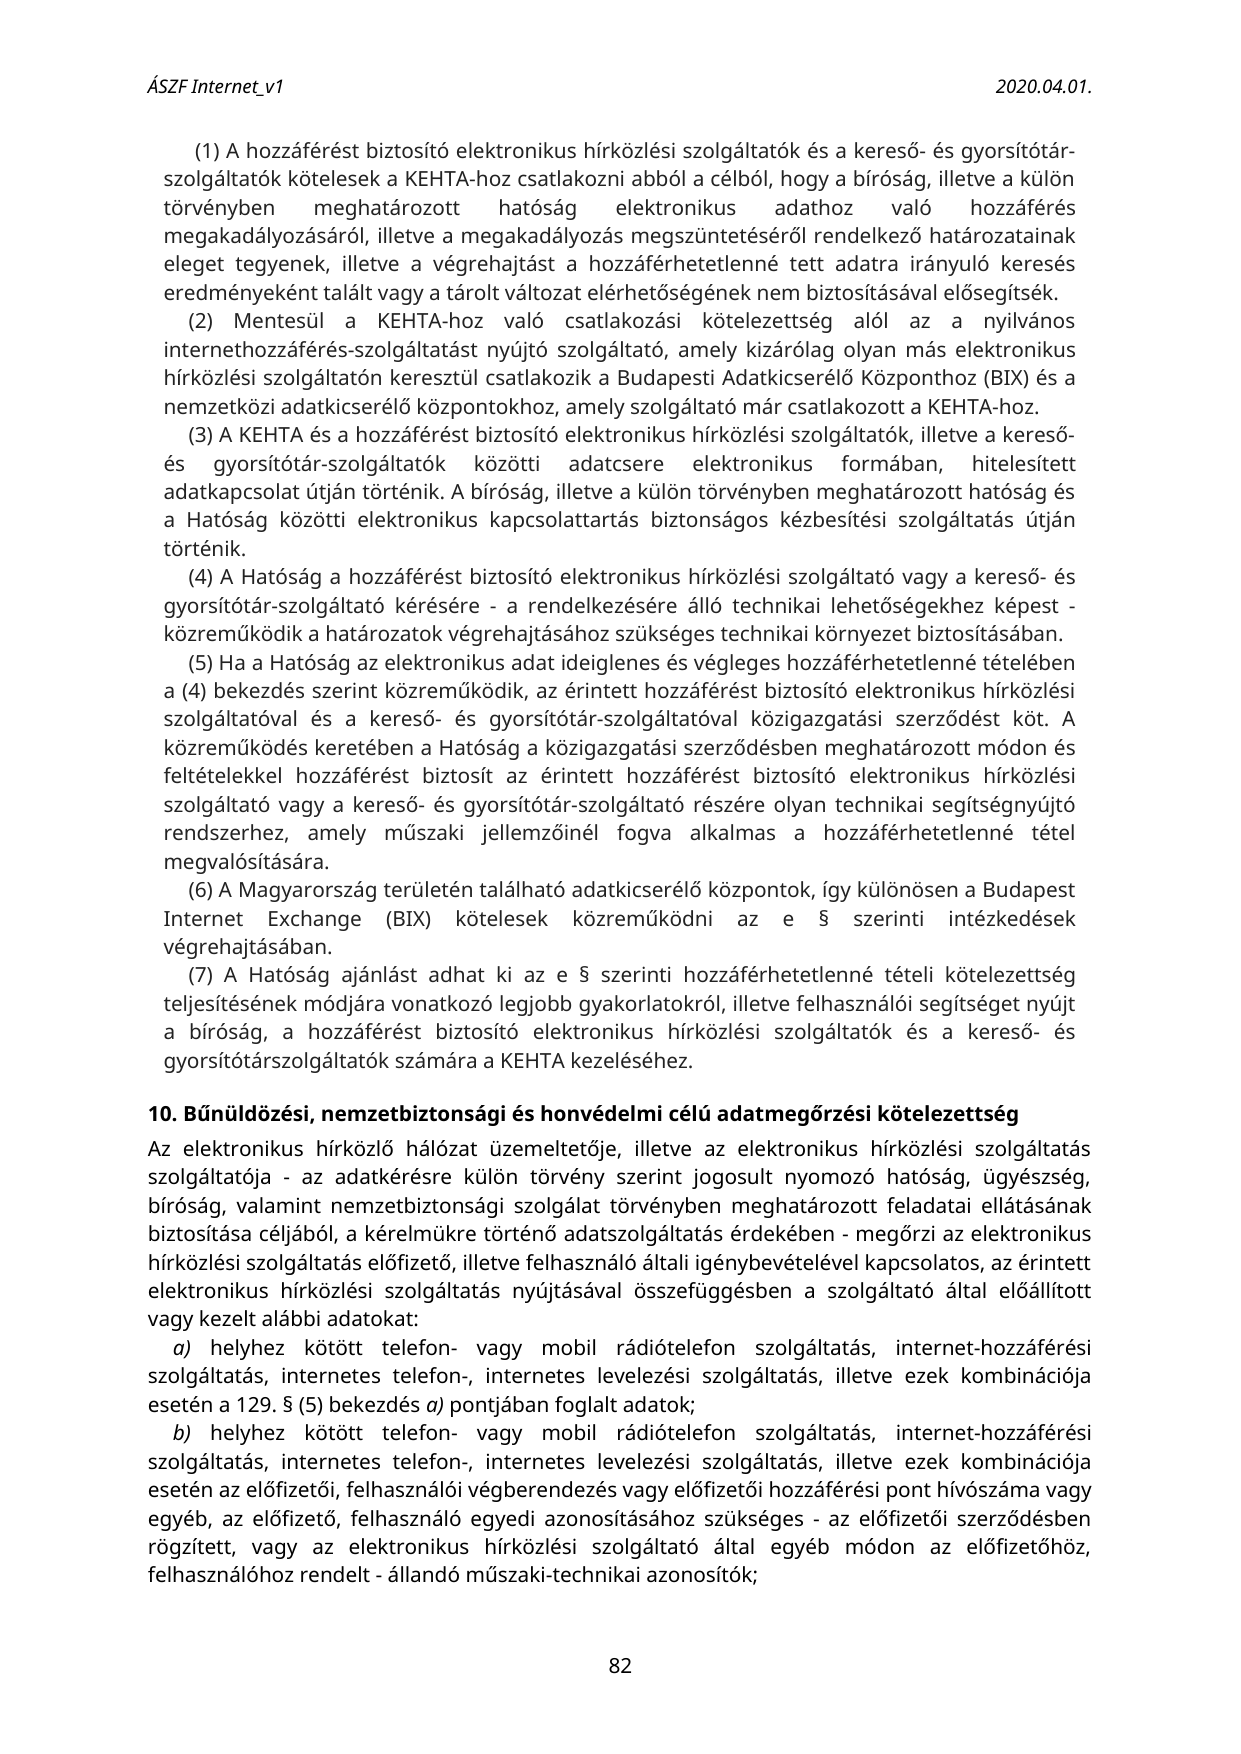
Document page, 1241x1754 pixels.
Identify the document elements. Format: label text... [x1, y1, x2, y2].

text (3) A KEHTA és a hozzáférést biztosító elektronikus hírközlési szolgáltatók, illetve a kereső- és gyorsítótár-szolgáltatók közötti adatcsere elektronikus formában, hitelesített adatkapcsolat útján történik. A bíróság, illetve a külön törvényben meghatározott hatóság és a Hatóság közötti elektronikus kapcsolattartás biztonságos kézbesítési szolgáltatás útján történik. [163, 420, 1077, 562]
subtitle 10. Bűnüldözési, nemzetbiztonsági és honvédelmi célú adatmegőrzési kötelezettség [148, 1099, 1092, 1128]
text (7) A Hatóság ajánlást adhat ki az e § szerinti hozzáférhetetlenné tételi kötelezettség teljesítésének módjára vonatkozó legjobb gyakorlatokról, illetve felhasználói segítséget nyújt a bíróság, a hozzáférést biztosító elektronikus hírközlési szolgáltatók és a kereső- és gyorsítótárszolgáltatók számára a KEHTA kezeléséhez. [163, 961, 1077, 1074]
text a) helyhez kötött telefon- vagy mobil rádiótelefon szolgáltatás, internet-hozzáférési szolgáltatás, internetes telefon-, internetes levelezési szolgáltatás, illetve ezek kombinációja esetén a 129. § (5) bekezdés a) pontjában foglalt adatok; [148, 1333, 1092, 1418]
text (2) Mentesül a KEHTA-hoz való csatlakozási kötelezettség alól az a nyilvános internethozzáférés-szolgáltatást nyújtó szolgáltató, amely kizárólag olyan más elektronikus hírközlési szolgáltatón keresztül csatlakozik a Budapesti Adatkicserélő Központhoz (BIX) és a nemzetközi adatkicserélő központokhoz, amely szolgáltató már csatlakozott a KEHTA-hoz. [163, 306, 1077, 420]
text (5) Ha a Hatóság az elektronikus adat ideiglenes és végleges hozzáférhetetlenné tételében a (4) bekezdés szerint közreműködik, az érintett hozzáférést biztosító elektronikus hírközlési szolgáltatóval és a kereső- és gyorsítótár-szolgáltatóval közigazgatási szerződést köt. A közreműködés keretében a Hatóság a közigazgatási szerződésben meghatározott módon és feltételekkel hozzáférést biztosít az érintett hozzáférést biztosító elektronikus hírközlési szolgáltató vagy a kereső- és gyorsítótár-szolgáltató részére olyan technikai segítségnyújtó rendszerhez, amely műszaki jellemzőinél fogva alkalmas a hozzáférhetetlenné tétel megvalósítására. [163, 648, 1077, 875]
text (1) A hozzáférést biztosító elektronikus hírközlési szolgáltatók és a kereső- és gyorsítótár-szolgáltatók kötelesek a KEHTA-hoz csatlakozni abból a célból, hogy a bíróság, illetve a külön törvényben meghatározott hatóság elektronikus adathoz való hozzáférés megakadályozásáról, illetve a megakadályozás megszüntetéséről rendelkező határozatainak eleget tegyenek, illetve a végrehajtást a hozzáférhetetlenné tett adatra irányuló keresés eredményeként talált vagy a tárolt változat elérhetőségének nem biztosításával elősegítsék. [163, 136, 1077, 306]
text Az elektronikus hírközlő hálózat üzemeltetője, illetve az elektronikus hírközlési szolgáltatás szolgáltatója - az adatkérésre külön törvény szerint jogosult nyomozó hatóság, ügyészség, bíróság, valamint nemzetbiztonsági szolgálat törvényben meghatározott feladatai ellátásának biztosítása céljából, a kérelmükre történő adatszolgáltatás érdekében - megőrzi az elektronikus hírközlési szolgáltatás előfizető, illetve felhasználó általi igénybevételével kapcsolatos, az érintett elektronikus hírközlési szolgáltatás nyújtásával összefüggésben a szolgáltató által előállított vagy kezelt alábbi adatokat: [148, 1134, 1092, 1333]
text b) helyhez kötött telefon- vagy mobil rádiótelefon szolgáltatás, internet-hozzáférési szolgáltatás, internetes telefon-, internetes levelezési szolgáltatás, illetve ezek kombinációja esetén az előfizetői, felhasználói végberendezés vagy előfizetői hozzáférési pont hívószáma vagy egyéb, az előfizető, felhasználó egyedi azonosításához szükséges - az előfizetői szerződésben rögzített, vagy az elektronikus hírközlési szolgáltató által egyéb módon az előfizetőhöz, felhasználóhoz rendelt - állandó műszaki-technikai azonosítók; [148, 1418, 1092, 1589]
text (4) A Hatóság a hozzáférést biztosító elektronikus hírközlési szolgáltató vagy a kereső- és gyorsítótár-szolgáltató kérésére - a rendelkezésére álló technikai lehetőségekhez képest - közreműködik a határozatok végrehajtásához szükséges technikai környezet biztosításában. [163, 562, 1077, 648]
text (6) A Magyarország területén található adatkicserélő központok, így különösen a Budapest Internet Exchange (BIX) kötelesek közreműködni az e § szerinti intézkedések végrehajtásában. [163, 875, 1077, 961]
